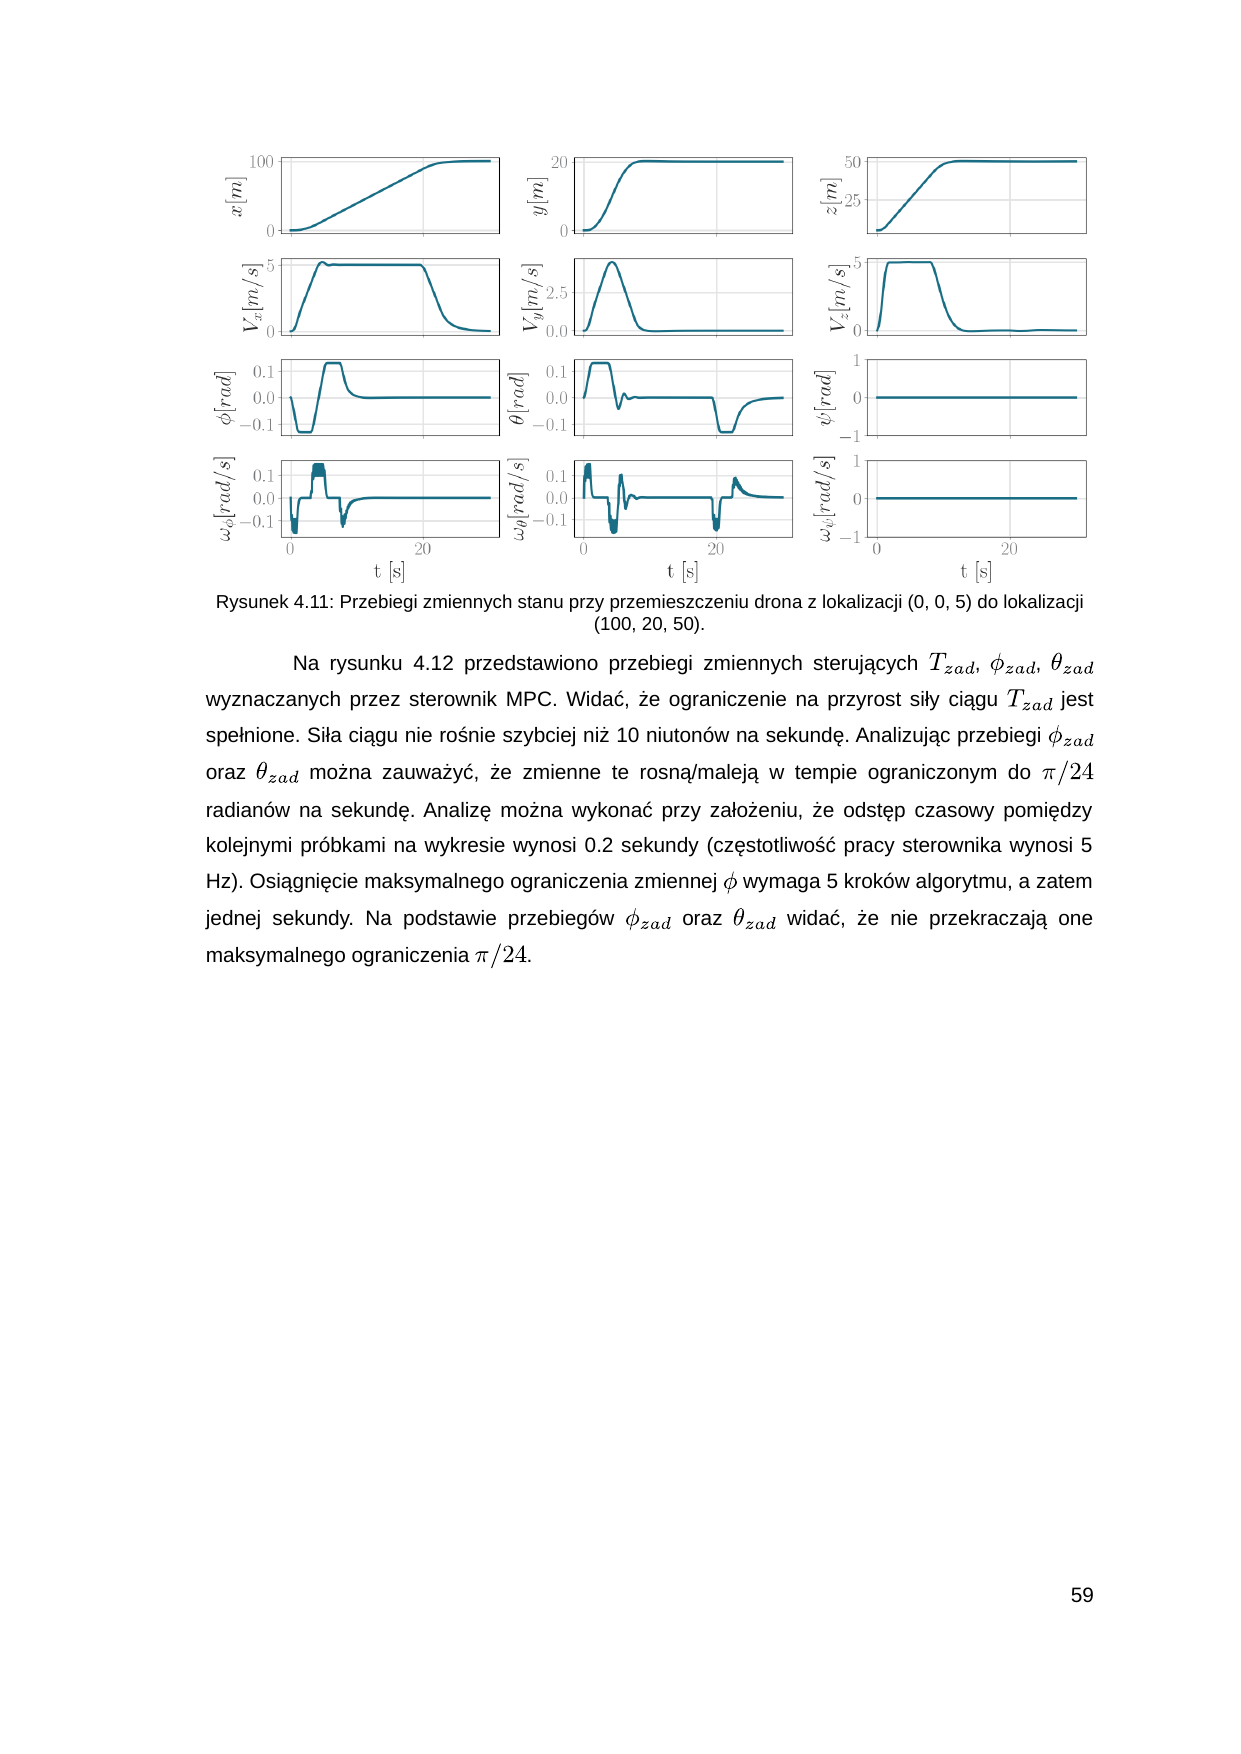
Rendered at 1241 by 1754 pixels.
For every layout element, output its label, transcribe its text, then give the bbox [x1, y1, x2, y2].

text Rysunek 4.11: Przebiegi zmiennych stanu przy przemieszczeniu drona z lokalizacji (0, 0, 5) do lokalizacji (100, 20, 50). [206, 591, 1093, 634]
picture [205, 147, 1094, 591]
text Na rysunku 4.12 przedstawiono przebiegi zmiennych sterujących , , wyznaczanych przez sterownik MPC. Widać, że ograniczenie na przyrost siły ciągu jest spełnione. Siła ciągu nie rośnie szybciej niż 10 niutonów na sekundę. Analizując przebiegi oraz można zauważyć, że zmienne te rosną/maleją w tempie ograniczonym do radianów na sekundę. Analizę można wykonać przy założeniu, że odstęp czasowy pomiędzy kolejnymi próbkami na wykresie wynosi 0.2 sekundy (częstotliwość pracy sterownika wynosi 5 Hz). Osiągnięcie maksymalnego ograniczenia zmiennej wymaga 5 kroków algorytmu, a zatem jednej sekundy. Na podstawie przebiegów oraz widać, że nie przekraczają one maksymalnego ograniczenia . [206, 634, 1093, 968]
